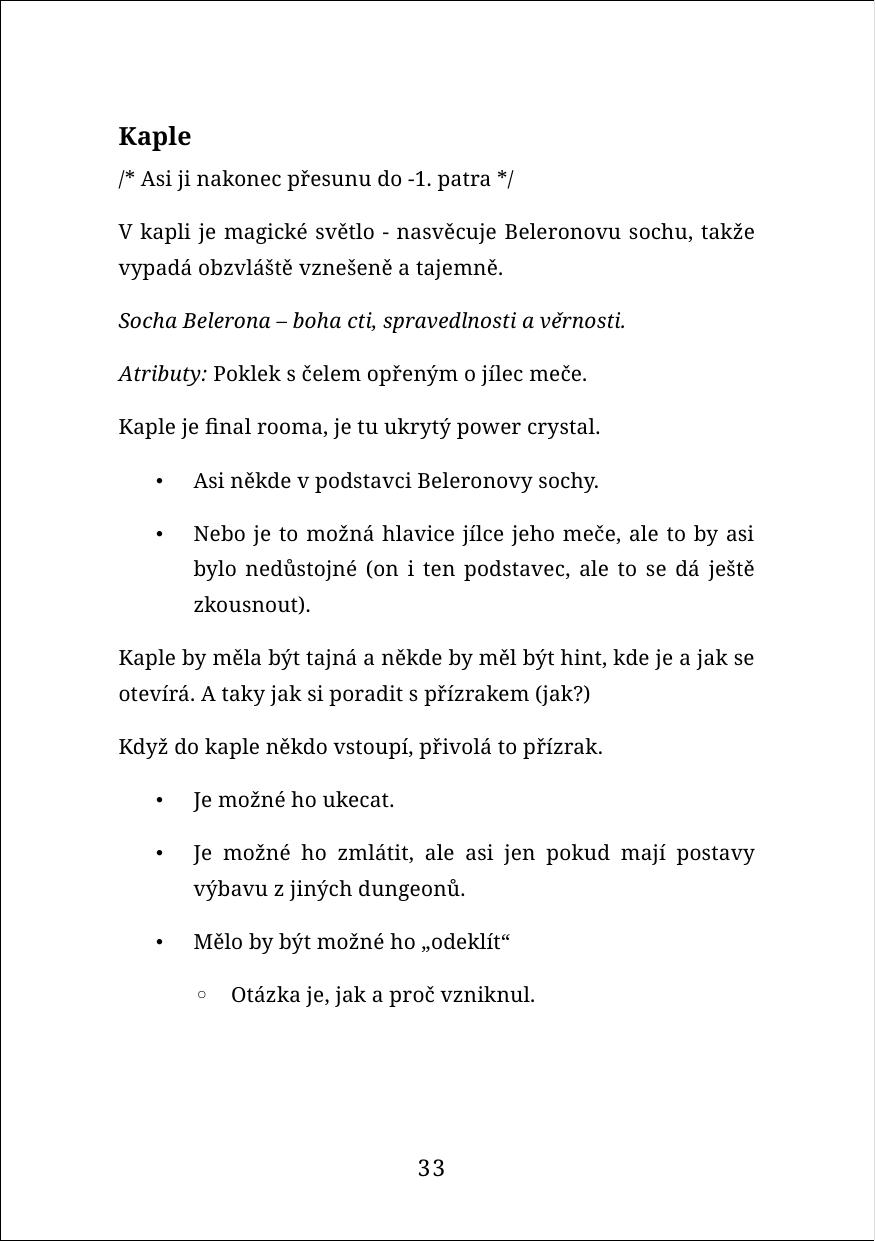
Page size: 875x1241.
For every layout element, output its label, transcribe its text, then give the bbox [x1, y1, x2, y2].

list Otázka je, jak a proč vzniknul. [193, 980, 756, 1009]
list Nebo je to možná hlavice jílce jeho meče, ale to by asi bylo nedůstojné (on i ten podstavec, ale to se dá ještě zkousnout). [156, 519, 756, 618]
text /* Asi ji nakonec přesunu do -1. patra */ [118, 164, 756, 192]
text Atributy: Poklek s čelem opřeným o jílec meče. [118, 359, 756, 388]
text Socha Belerona – boha cti, spravedlnosti a věrnosti. [118, 306, 756, 334]
text V kapli je magické světlo - nasvěcuje Beleronovu sochu, takže vypadá obzvláště vznešeně a tajemně. [118, 217, 756, 281]
list Je možné ho zmlátit, ale asi jen pokud mají postavy výbavu z jiných dungeonů. [156, 838, 756, 902]
list Asi někde v podstavci Beleronovy sochy. [156, 466, 756, 494]
text Kaple je final rooma, je tu ukrytý power crystal. [118, 412, 756, 441]
list Mělo by být možné ho „odeklít“ [156, 927, 756, 956]
list Je možné ho ukecat. [156, 785, 756, 814]
text Kaple by měla být tajná a někde by měl být hint, kde je a jak se otevírá. A taky jak si poradit s přízrakem (jak?) [118, 643, 756, 707]
subtitle Kaple [118, 118, 756, 152]
text Když do kaple někdo vstoupí, přivolá to přízrak. [118, 732, 756, 760]
